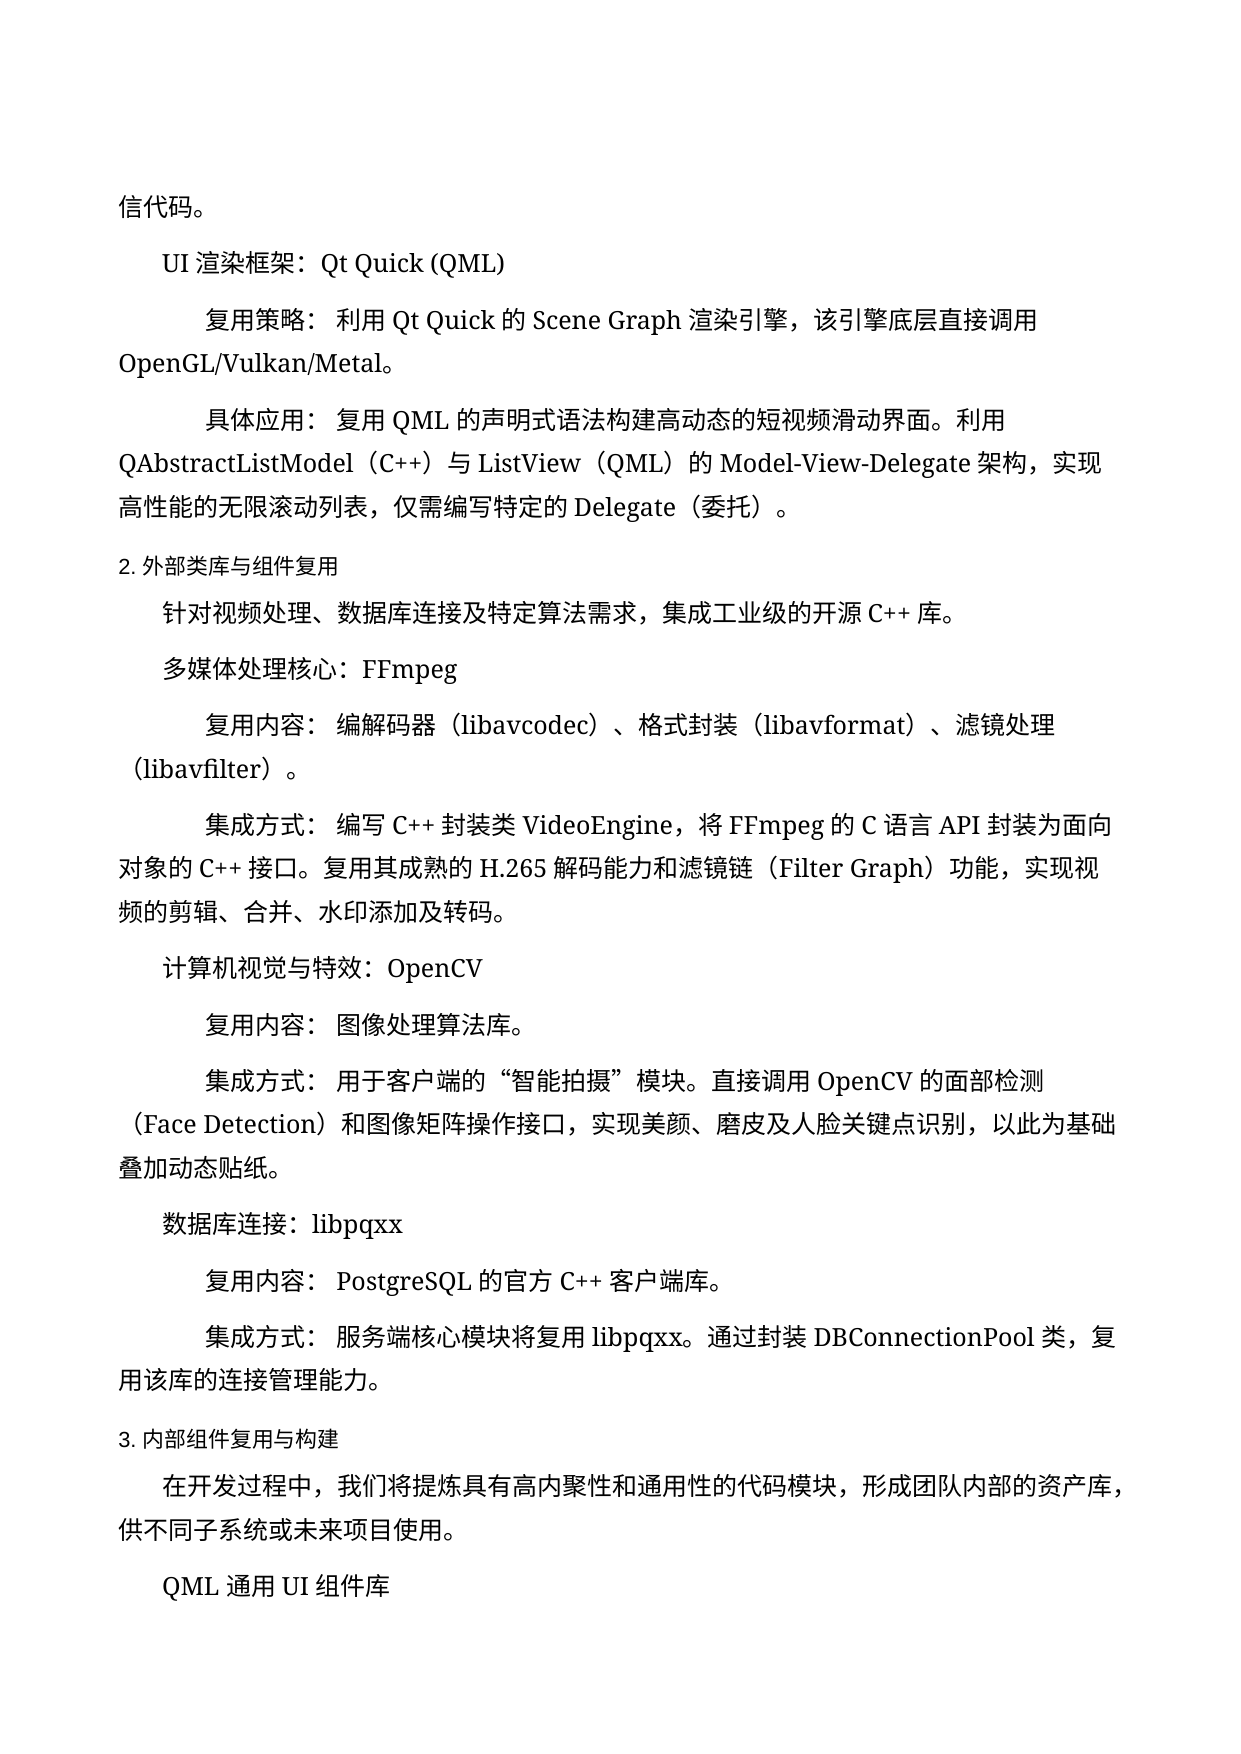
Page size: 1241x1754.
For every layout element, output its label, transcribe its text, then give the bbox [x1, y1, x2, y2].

subtitle 内部组件复用与构建 [118, 1422, 1122, 1454]
text 在开发过程中，我们将提炼具有高内聚性和通用性的代码模块，形成团队内部的资产库，供不同子系统或未来项目使用。 [118, 1467, 1122, 1547]
text 复用内容： 图像处理算法库。 [118, 1005, 1122, 1041]
text QML 通用 UI 组件库 [118, 1567, 1122, 1603]
text 集成方式： 用于客户端的“智能拍摄”模块。直接调用 OpenCV 的面部检测（Face Detection）和图像矩阵操作接口，实现美颜、磨皮及人脸关键点识别，以此为基础叠加动态贴纸。 [118, 1061, 1122, 1184]
text UI 渲染框架：Qt Quick (QML) [118, 244, 1122, 280]
text 复用策略： 利用 Qt Quick 的 Scene Graph 渲染引擎，该引擎底层直接调用 OpenGL/Vulkan/Metal。 [118, 300, 1122, 380]
text 集成方式： 编写 C++ 封装类 VideoEngine，将 FFmpeg 的 C 语言 API 封装为面向对象的 C++ 接口。复用其成熟的 H.265 解码能力和滤镜链（Filter Graph）功能，实现视频的剪辑、合并、水印添加及转码。 [118, 806, 1122, 929]
subtitle 外部类库与组件复用 [118, 549, 1122, 580]
text 集成方式： 服务端核心模块将复用 libpqxx。通过封装 DBConnectionPool 类，复用该库的连接管理能力。 [118, 1317, 1122, 1397]
text 多媒体处理核心：FFmpeg [118, 649, 1122, 686]
text 数据库连接：libpqxx [118, 1205, 1122, 1241]
text 复用内容： 编解码器（libavcodec）、格式封装（libavformat）、滤镜处理（libavfilter）。 [118, 706, 1122, 785]
text 计算机视觉与特效：OpenCV [118, 949, 1122, 985]
text 复用内容： PostgreSQL 的官方 C++ 客户端库。 [118, 1261, 1122, 1297]
text 信代码。 [118, 188, 1122, 224]
text 针对视频处理、数据库连接及特定算法需求，集成工业级的开源 C++ 库。 [118, 593, 1122, 629]
text 具体应用： 复用 QML 的声明式语法构建高动态的短视频滑动界面。利用 QAbstractListModel（C++）与 ListView（QML）的 Model-View-Delegate 架构，实现高性能的无限滚动列表，仅需编写特定的 Delegate（委托）。 [118, 400, 1122, 523]
